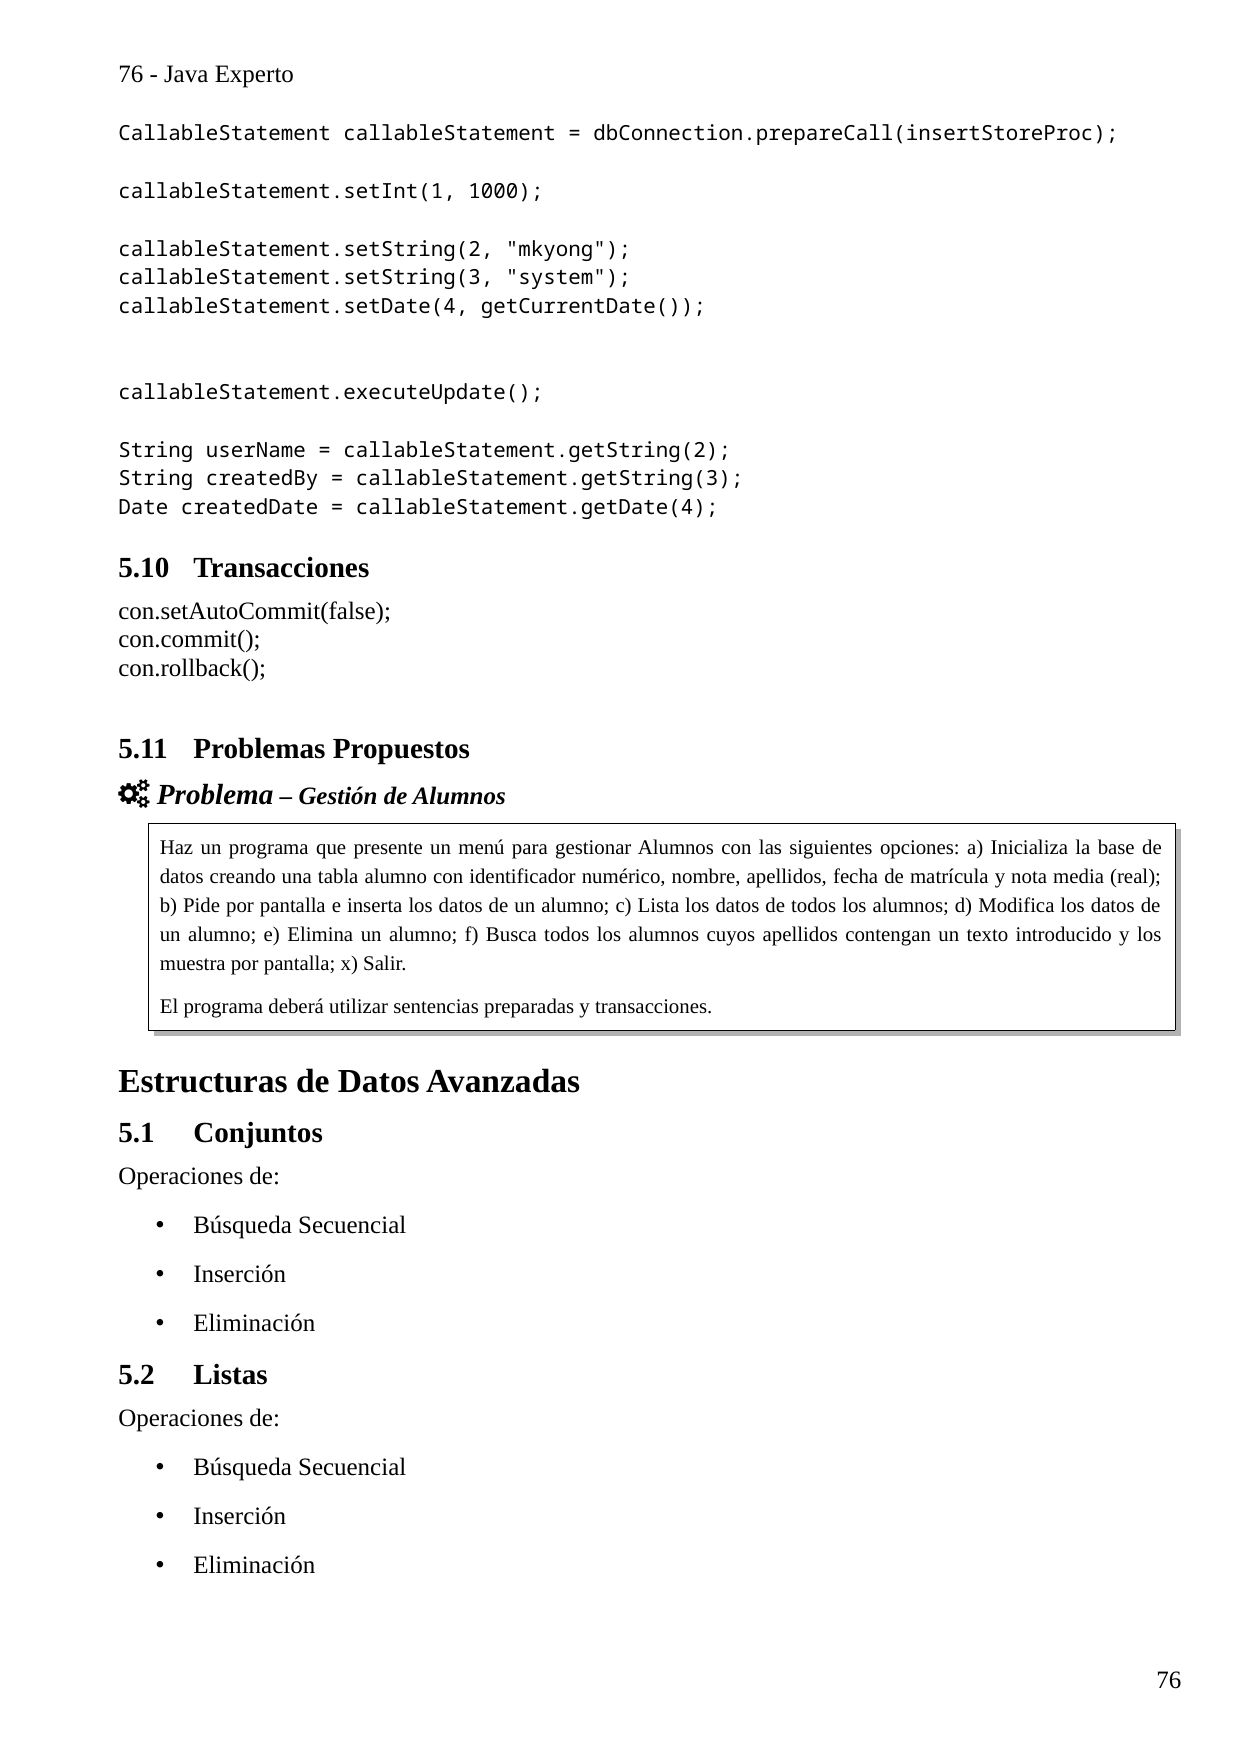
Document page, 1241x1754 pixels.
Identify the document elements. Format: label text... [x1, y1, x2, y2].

list Eliminación [156, 1308, 1181, 1337]
text callableStatement.setString(3, "system"); [118, 262, 1181, 291]
text Operaciones de: [118, 1403, 1181, 1432]
subtitle Estructuras de Datos Avanzadas [118, 1062, 1181, 1100]
text Date createdDate = callableStatement.getDate(4); [118, 492, 1181, 520]
text  Problema – Gestión de Alumnos [118, 777, 1181, 811]
text con.rollback(); [118, 653, 1181, 682]
list Eliminación [156, 1550, 1181, 1579]
list Búsqueda Secuencial [156, 1452, 1181, 1481]
subtitle Conjuntos [118, 1115, 1181, 1148]
subtitle Problemas Propuestos [118, 731, 1181, 765]
list Inserción [156, 1501, 1181, 1530]
text Operaciones de: [118, 1161, 1181, 1189]
text String userName = callableStatement.getString(2); [118, 435, 1181, 463]
text callableStatement.setString(2, "mkyong"); [118, 234, 1181, 262]
text CallableStatement callableStatement = dbConnection.prepareCall(insertStoreProc); [118, 118, 1181, 146]
text callableStatement.setInt(1, 1000); [118, 176, 1181, 204]
text con.commit(); [118, 624, 1181, 653]
text El programa deberá utilizar sentencias preparadas y transacciones. [149, 982, 1175, 1030]
subtitle Listas [118, 1357, 1181, 1391]
text String createdBy = callableStatement.getString(3); [118, 463, 1181, 492]
subtitle Transacciones [118, 550, 1181, 583]
list Búsqueda Secuencial [156, 1210, 1181, 1239]
text con.setAutoCommit(false); [118, 596, 1181, 624]
text Haz un programa que presente un menú para gestionar Alumnos con las siguientes opciones: a) Inicializa la base de datos creando una tabla alumno con identificador numérico, nombre, apellidos, fecha de matrícula y nota media (real); b) Pide por pantalla e inserta los datos de un alumno; c) Lista los datos de todos los alumnos; d) Modifica los datos de un alumno; e) Elimina un alumno; f) Busca todos los alumnos cuyos apellidos contengan un texto introducido y los muestra por pantalla; x) Salir. [149, 824, 1175, 975]
text callableStatement.setDate(4, getCurrentDate()); [118, 291, 1181, 319]
text callableStatement.executeUpdate(); [118, 377, 1181, 406]
list Inserción [156, 1259, 1181, 1288]
